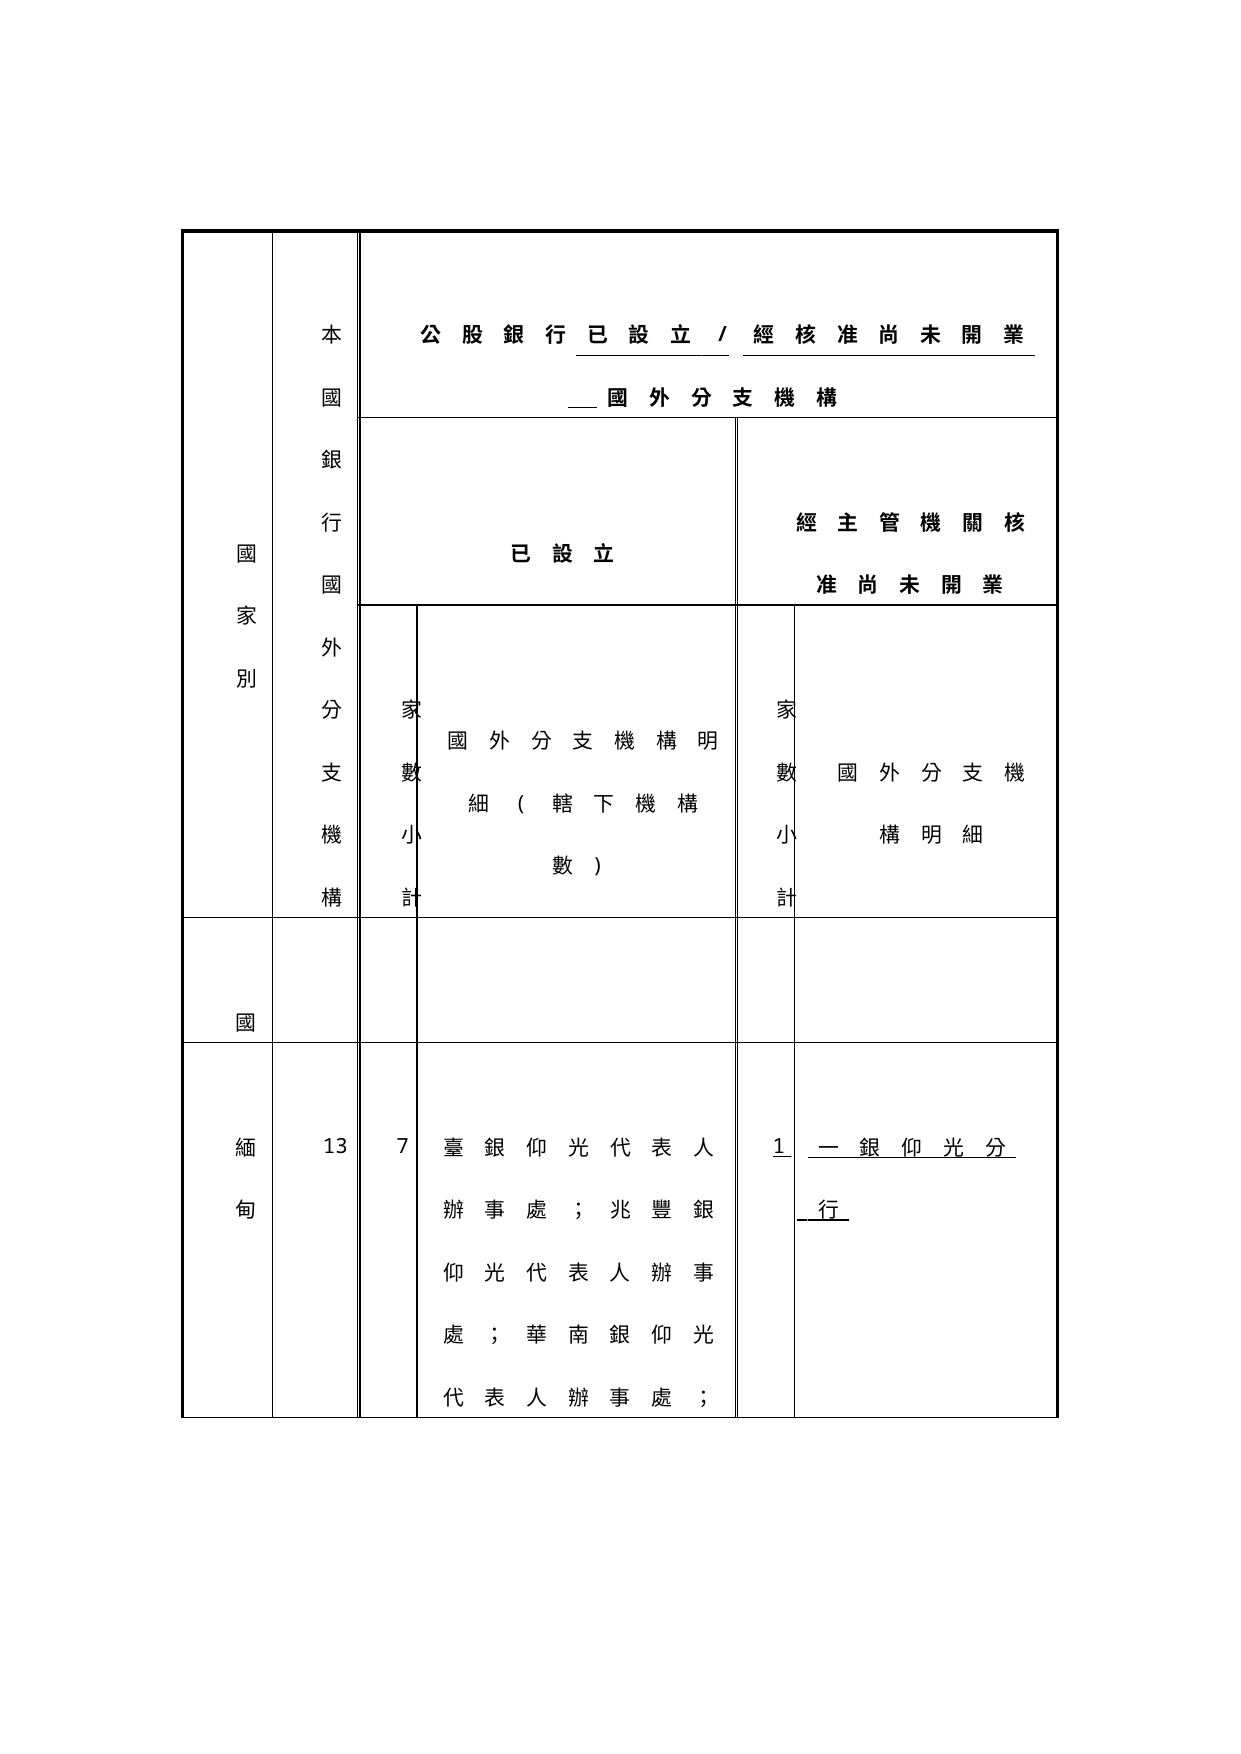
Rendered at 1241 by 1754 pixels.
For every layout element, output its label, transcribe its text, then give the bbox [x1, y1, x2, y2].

table_cell 13 [273, 1043, 357, 1417]
table_cell [418, 918, 735, 1042]
table_cell 家數小計 [361, 606, 416, 917]
table_cell - [738, 918, 794, 1042]
table_cell 臺銀仰光代表人辦事處；兆豐銀仰光代表人辦事處；華南銀仰光代表人辦事處； [418, 1043, 735, 1417]
table_cell 一銀仰光分行 [795, 1043, 1056, 1417]
table_cell - [795, 918, 1056, 1042]
table_cell [361, 918, 416, 1042]
table_cell 7 [361, 1043, 416, 1417]
table_header 本國銀行國外分支機構家數總計 [273, 233, 357, 917]
table_cell 國外分支機構明細(轄下機構數) [418, 606, 735, 917]
table_cell 緬甸 [184, 1043, 272, 1417]
table_cell 家數小計 [738, 606, 794, 917]
table_cell 1 [738, 1043, 794, 1417]
table_cell 國 [184, 918, 272, 1042]
table_header 公股銀行已設立/經核准尚未開業國外分支機構 [361, 233, 1056, 417]
table_cell 已設立 [361, 418, 735, 604]
table_cell [273, 918, 357, 1042]
table_header 國家別 [184, 233, 272, 917]
table_cell 國外分支機構明細 [795, 606, 1056, 917]
table_cell 經主管機關核准尚未開業 [738, 418, 1056, 604]
